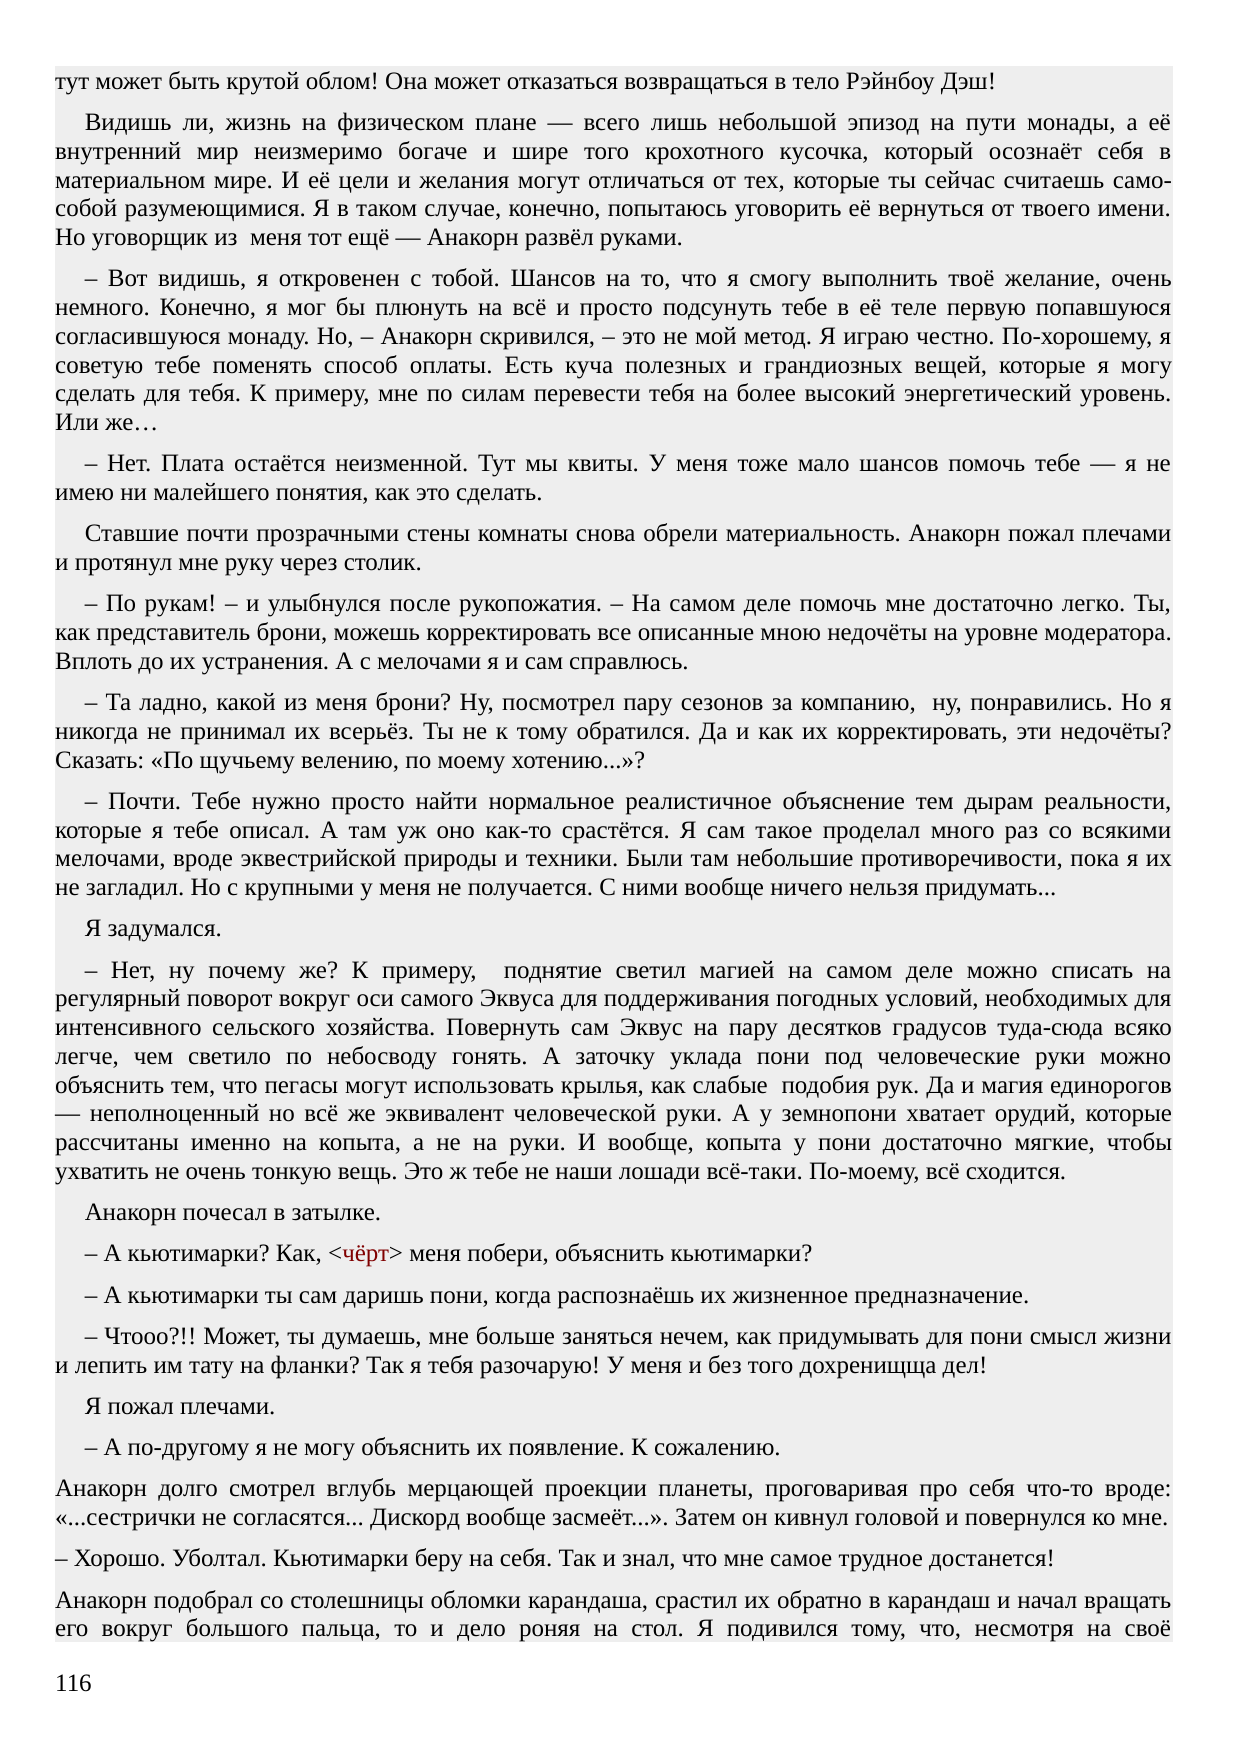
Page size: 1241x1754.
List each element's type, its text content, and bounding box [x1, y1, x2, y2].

text Анакорн почесал в затылке. [55, 1197, 1173, 1226]
text – А кьютимарки? Как, <чёрт> меня побери, объяснить кьютимарки? [55, 1238, 1173, 1267]
text Анакорн долго смотрел вглубь мерцающей проекции планеты, проговаривая про себя что-то вроде: «...сестрички не согласятся... Дискорд вообще засмеёт...». Затем он кивнул головой и повернулся ко мне. [55, 1473, 1173, 1531]
text – По рукам! – и улыбнулся после рукопожатия. – На самом деле помочь мне достаточно легко. Ты, как представитель брони, можешь корректировать все описанные мною недочёты на уровне модератора. Вплоть до их устранения. А с мелочами я и сам справлюсь. [55, 588, 1173, 675]
text Я задумался. [55, 913, 1173, 942]
text – Чтооо?!! Может, ты думаешь, мне больше заняться нечем, как придумывать для пони смысл жизни и лепить им тату на фланки? Так я тебя разочарую! У меня и без того дохренищща дел! [55, 1321, 1173, 1378]
text – Та ладно, какой из меня брони? Ну, посмотрел пару сезонов за компанию, ну, понравились. Но я никогда не принимал их всерьёз. Ты не к тому обратился. Да и как их корректировать, эти недочёты? Сказать: «По щучьему велению, по моему хотению...»? [55, 687, 1173, 773]
text – Нет. Плата остаётся неизменной. Тут мы квиты. У меня тоже мало шансов помочь тебе — я не имею ни малейшего понятия, как это сделать. [55, 448, 1173, 506]
text – А кьютимарки ты сам даришь пони, когда распознаёшь их жизненное предназначение. [55, 1280, 1173, 1308]
text – Нет, ну почему же? К примеру, поднятие светил магией на самом деле можно списать на регулярный поворот вокруг оси самого Эквуса для поддерживания погодных условий, необходимых для интенсивного сельского хозяйства. Повернуть сам Эквус на пару десятков градусов туда-сюда всяко легче, чем светило по небосводу гонять. А заточку уклада пони под человеческие руки можно объяснить тем, что пегасы могут использовать крылья, как слабые подобия рук. Да и магия единорогов — неполноценный но всё же эквивалент человеческой руки. А у земнопони хватает орудий, которые рассчитаны именно на копыта, а не на руки. И вообще, копыта у пони достаточно мягкие, чтобы ухватить не очень тонкую вещь. Это ж тебе не наши лошади всё-таки. По-моему, всё сходится. [55, 955, 1173, 1185]
text Видишь ли, жизнь на физическом плане — всего лишь небольшой эпизод на пути монады, а её внутренний мир неизмеримо богаче и шире того крохотного кусочка, который осознаёт себя в материальном мире. И её цели и желания могут отличаться от тех, которые ты сейчас считаешь само-собой разумеющимися. Я в таком случае, конечно, попытаюсь уговорить её вернуться от твоего имени. Но уговорщик из меня тот ещё — Анакорн развёл руками. [55, 107, 1173, 251]
text Анакорн подобрал со столешницы обломки карандаша, срастил их обратно в карандаш и начал вращать его вокруг большого пальца, то и дело роняя на стол. Я подивился тому, что, несмотря на своё [55, 1585, 1173, 1642]
text – Хорошо. Уболтал. Кьютимарки беру на себя. Так и знал, что мне самое трудное достанется! [55, 1543, 1173, 1572]
text – Вот видишь, я откровенен с тобой. Шансов на то, что я смогу выполнить твоё желание, очень немного. Конечно, я мог бы плюнуть на всё и просто подсунуть тебе в её теле первую попавшуюся согласившуюся монаду. Но, – Анакорн скривился, – это не мой метод. Я играю честно. По-хорошему, я советую тебе поменять способ оплаты. Есть куча полезных и грандиозных вещей, которые я могу сделать для тебя. К примеру, мне по силам перевести тебя на более высокий энергетический уровень. Или же… [55, 263, 1173, 436]
text Я пожал плечами. [55, 1391, 1173, 1420]
text Ставшие почти прозрачными стены комнаты снова обрели материальность. Анакорн пожал плечами и протянул мне руку через столик. [55, 518, 1173, 576]
text – А по-другому я не могу объяснить их появление. К сожалению. [55, 1432, 1173, 1461]
text тут может быть крутой облом! Она может отказаться возвращаться в тело Рэйнбоу Дэш! [55, 66, 1173, 95]
text – Почти. Тебе нужно просто найти нормальное реалистичное объяснение тем дырам реальности, которые я тебе описал. А там уж оно как-то срастётся. Я сам такое проделал много раз со всякими мелочами, вроде эквестрийской природы и техники. Были там небольшие противоречивости, пока я их не загладил. Но с крупными у меня не получается. С ними вообще ничего нельзя придумать... [55, 786, 1173, 901]
